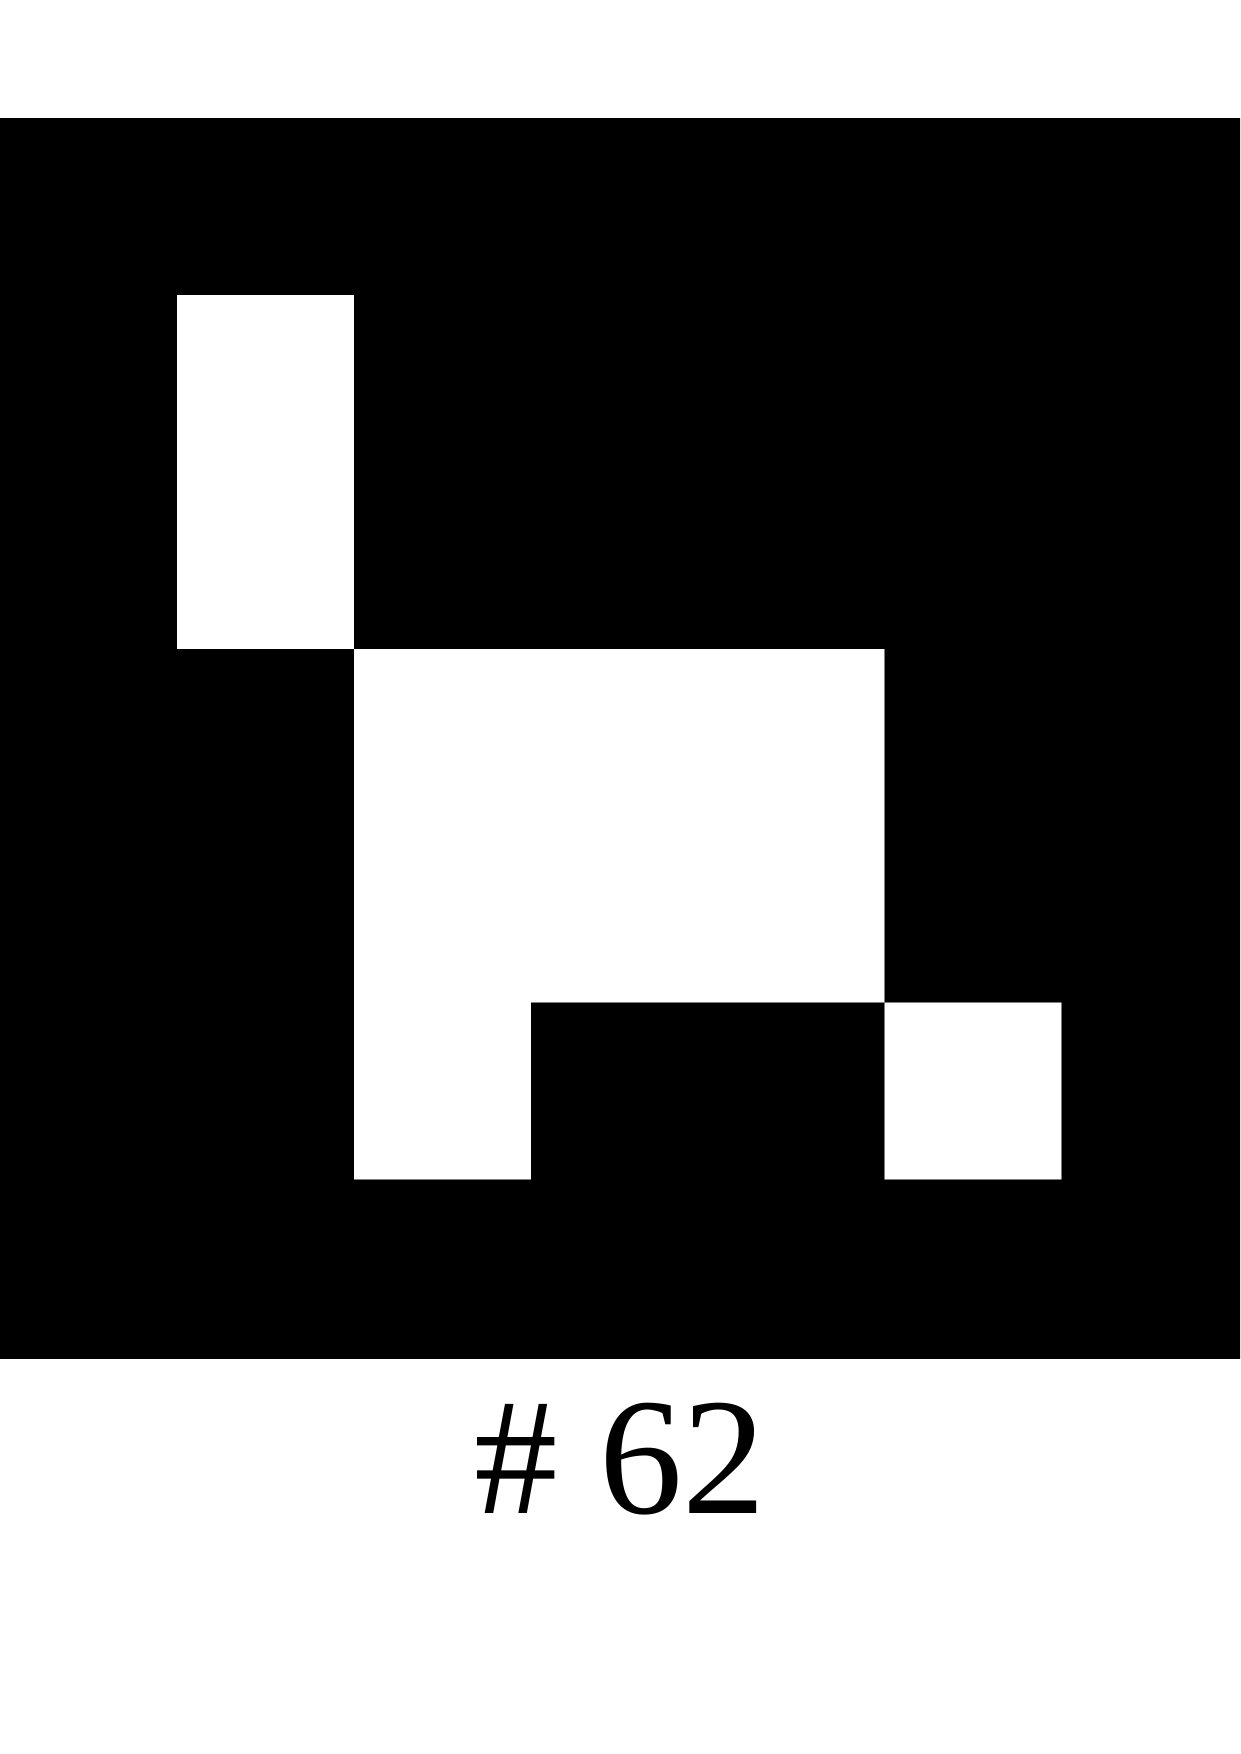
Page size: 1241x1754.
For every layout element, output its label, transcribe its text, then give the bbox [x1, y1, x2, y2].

picture [0, 118, 1241, 1359]
text # 62 [118, 1359, 1122, 1550]
